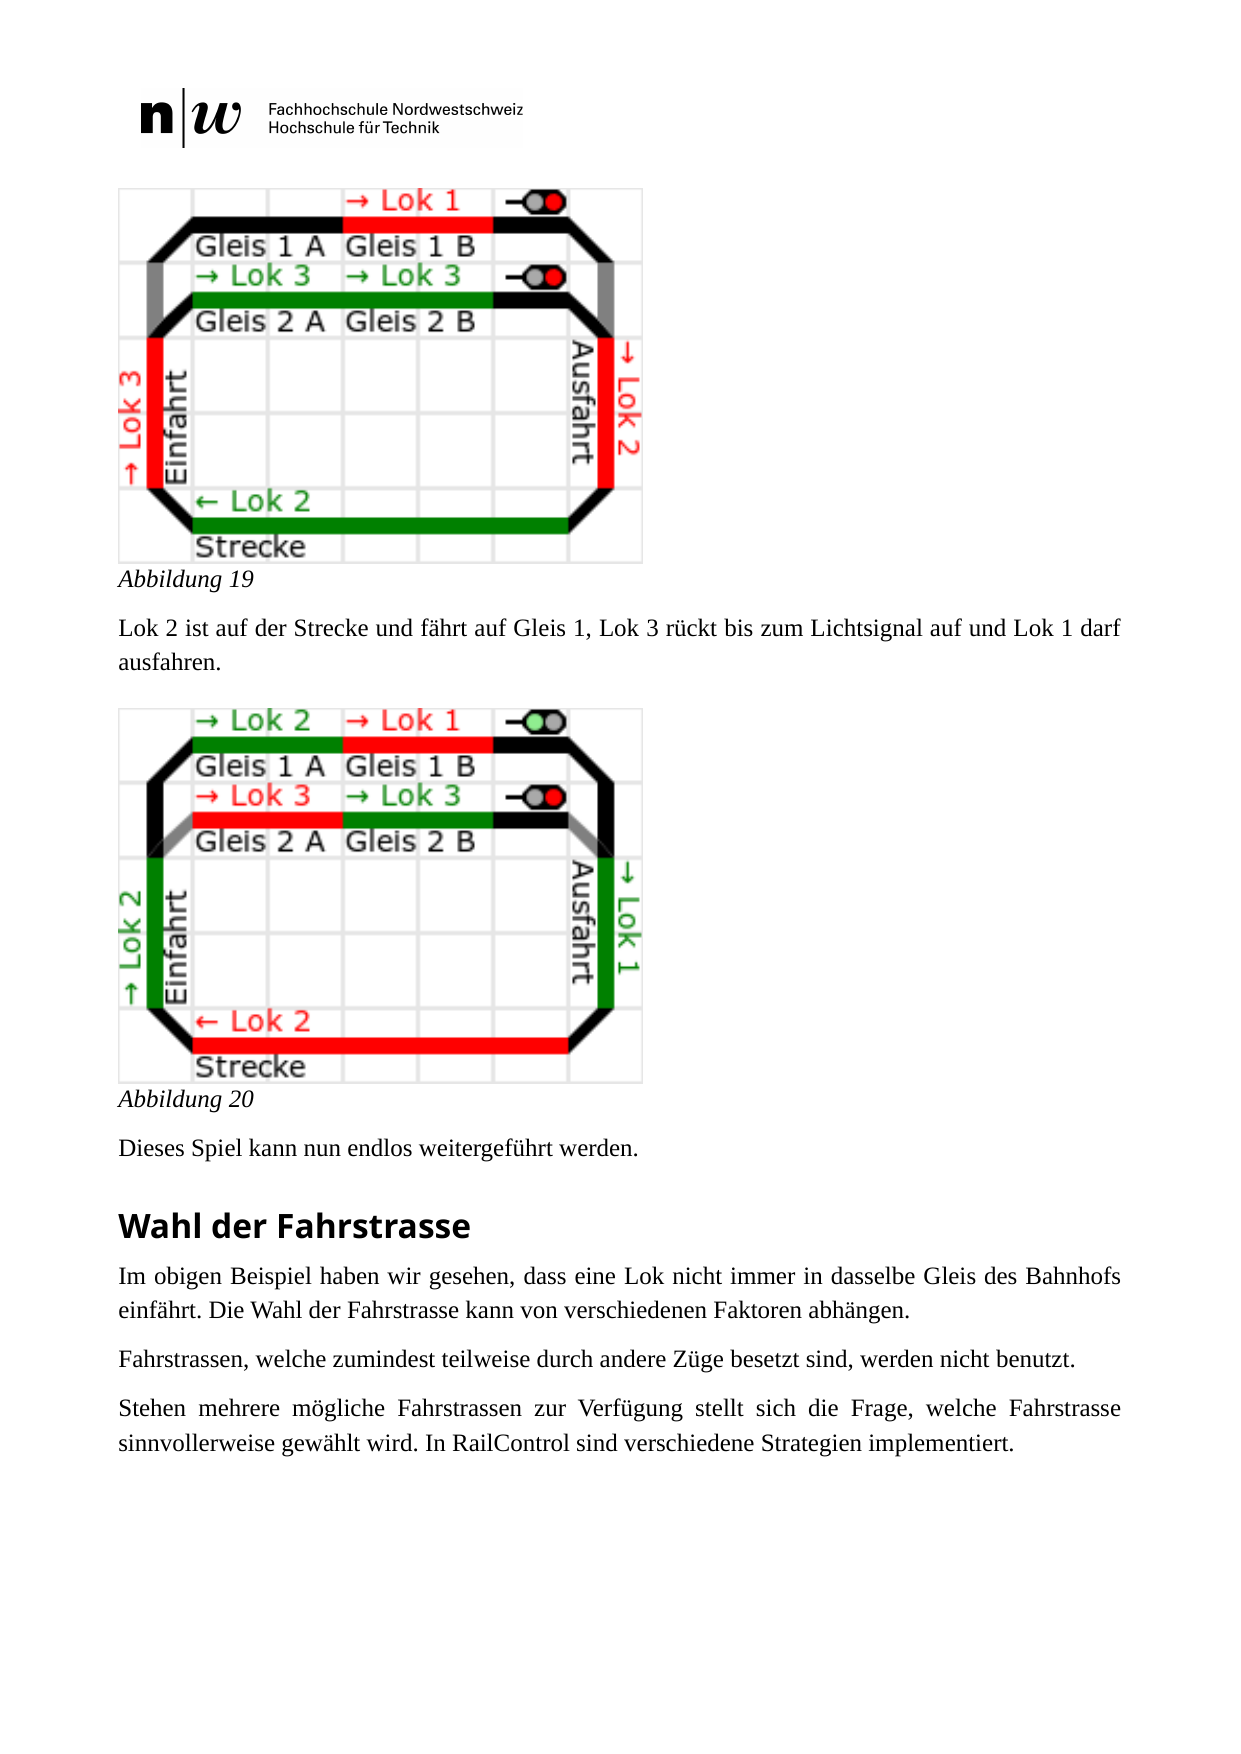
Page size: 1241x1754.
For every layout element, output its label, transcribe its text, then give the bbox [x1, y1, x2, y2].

text Abbildung 19 [118, 564, 643, 592]
text Lok 2 ist auf der Strecke und fährt auf Gleis 1, Lok 3 rückt bis zum Lichtsignal auf und Lok 1 darf ausfahren. [118, 613, 1122, 676]
text Stehen mehrere mögliche Fahrstrassen zur Verfügung stellt sich die Frage, welche Fahrstrasse sinnvollerweise gewählt wird. In RailControl sind verschiedene Strategien implementiert. [118, 1393, 1122, 1457]
picture [141, 88, 523, 148]
text Fahrstrassen, welche zumindest teilweise durch andere Züge besetzt sind, werden nicht benutzt. [118, 1344, 1122, 1373]
picture [118, 188, 643, 564]
picture [118, 708, 643, 1084]
text Im obigen Beispiel haben wir gesehen, dass eine Lok nicht immer in dasselbe Gleis des Bahnhofs einfährt. Die Wahl der Fahrstrasse kann von verschiedenen Faktoren abhängen. [118, 1261, 1122, 1324]
text Dieses Spiel kann nun endlos weitergeführt werden. [118, 1133, 1122, 1162]
text Abbildung 20 [118, 1084, 643, 1112]
subtitle Wahl der Fahrstrasse [118, 1203, 1122, 1248]
